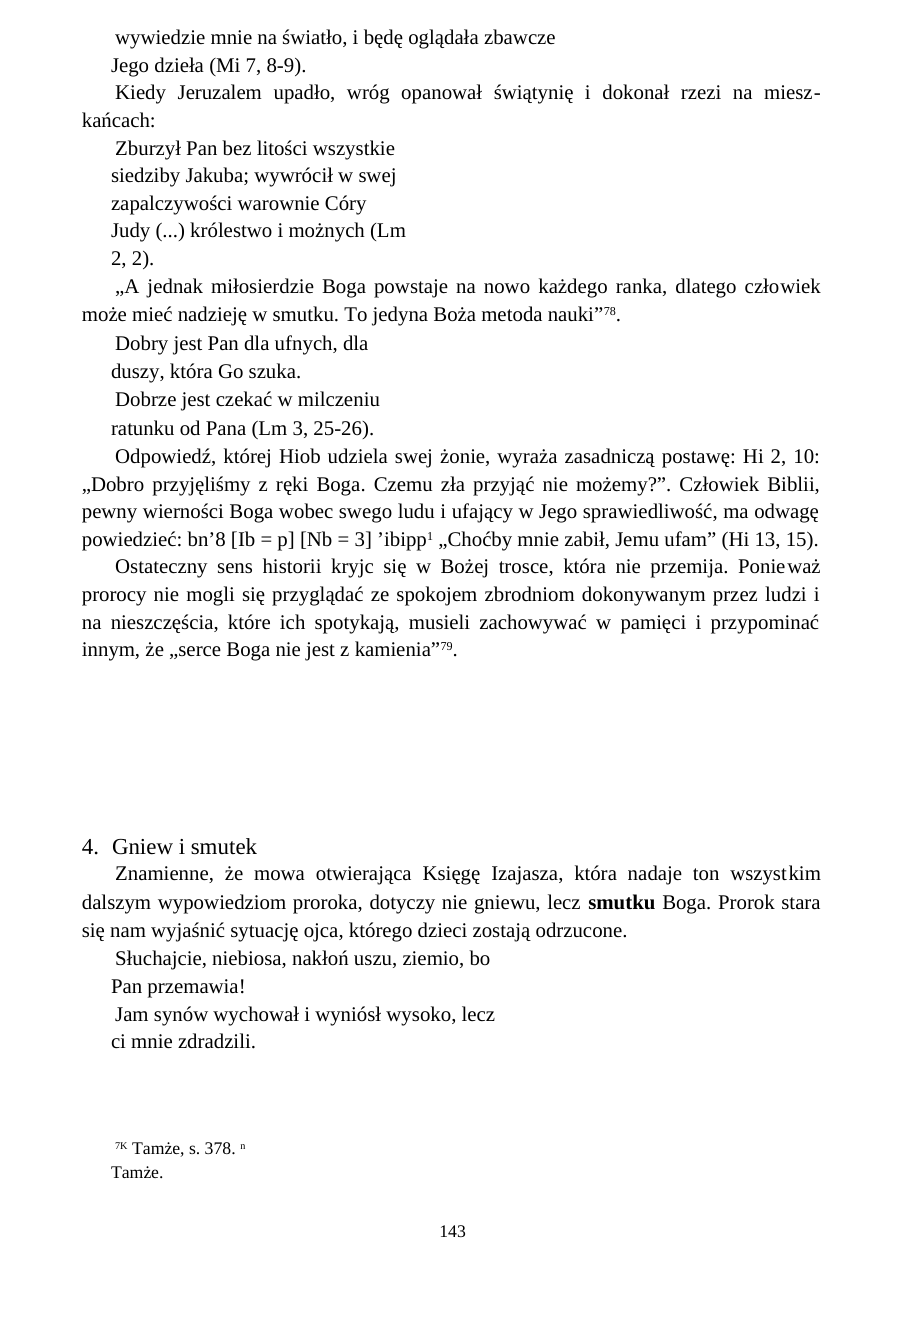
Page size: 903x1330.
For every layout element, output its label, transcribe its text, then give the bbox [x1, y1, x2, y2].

text Dobry jest Pan dla ufnych, dla duszy, która Go szuka. [111, 331, 410, 383]
text Kiedy Jeruzalem upadło, wróg opanował świątynię i dokonał rzezi na miesz­kańcach: [82, 80, 821, 132]
text „A jednak miłosierdzie Boga powstaje na nowo każdego ranka, dlatego czło­wiek może mieć nadzieję w smutku. To jedyna Boża metoda nauki”78. [82, 273, 821, 326]
text 7K Tamże, s. 378. n Tamże. [111, 1138, 246, 1182]
text wywiedzie mnie na światło, i będę oglądała zbawcze Jego dzieła (Mi 7, 8-9). [111, 25, 560, 77]
text Jam synów wychował i wyniósł wysoko, lecz ci mnie zdradzili. [111, 1001, 502, 1053]
text 143 [439, 1221, 470, 1241]
subtitle 4. Gniew i smutek [82, 833, 821, 859]
text Dobrze jest czekać w milczeniu ratunku od Pana (Lm 3, 25-26). [111, 387, 410, 440]
text Odpowiedź, której Hiob udziela swej żonie, wyraża zasadniczą postawę: Hi 2, 10: „Dobro przyjęliśmy z ręki Boga. Czemu zła przyjąć nie możemy?”. Człowiek Biblii, pewny wierności Boga wobec swego ludu i ufający w Jego sprawiedliwość, ma odwagę powiedzieć: bn’8 [Ib = p] [Nb = 3] ’ibipp1 „Choćby mnie zabił, Jemu ufam” (Hi 13, 15). [82, 444, 821, 551]
text Znamienne, że mowa otwierająca Księgę Izajasza, która nadaje ton wszyst­kim dalszym wypowiedziom proroka, dotyczy nie gniewu, lecz smutku Boga. Prorok stara się nam wyjaśnić sytuację ojca, którego dzieci zostają odrzucone. [82, 861, 821, 942]
text Słuchajcie, niebiosa, nakłoń uszu, ziemio, bo Pan przemawia! [111, 946, 502, 998]
text Zburzył Pan bez litości wszystkie siedziby Jakuba; wywrócił w swej zapalczywości warownie Córy Judy (...) królestwo i możnych (Lm 2, 2). [111, 136, 410, 270]
text Ostateczny sens historii kryjc się w Bożej trosce, która nie przemija. Ponie­waż prorocy nie mogli się przyglądać ze spokojem zbrodniom dokonywanym przez ludzi i na nieszczęścia, które ich spotykają, musieli zachowywać w pamięci i przypominać innym, że „serce Boga nie jest z kamienia”79. [82, 554, 821, 661]
